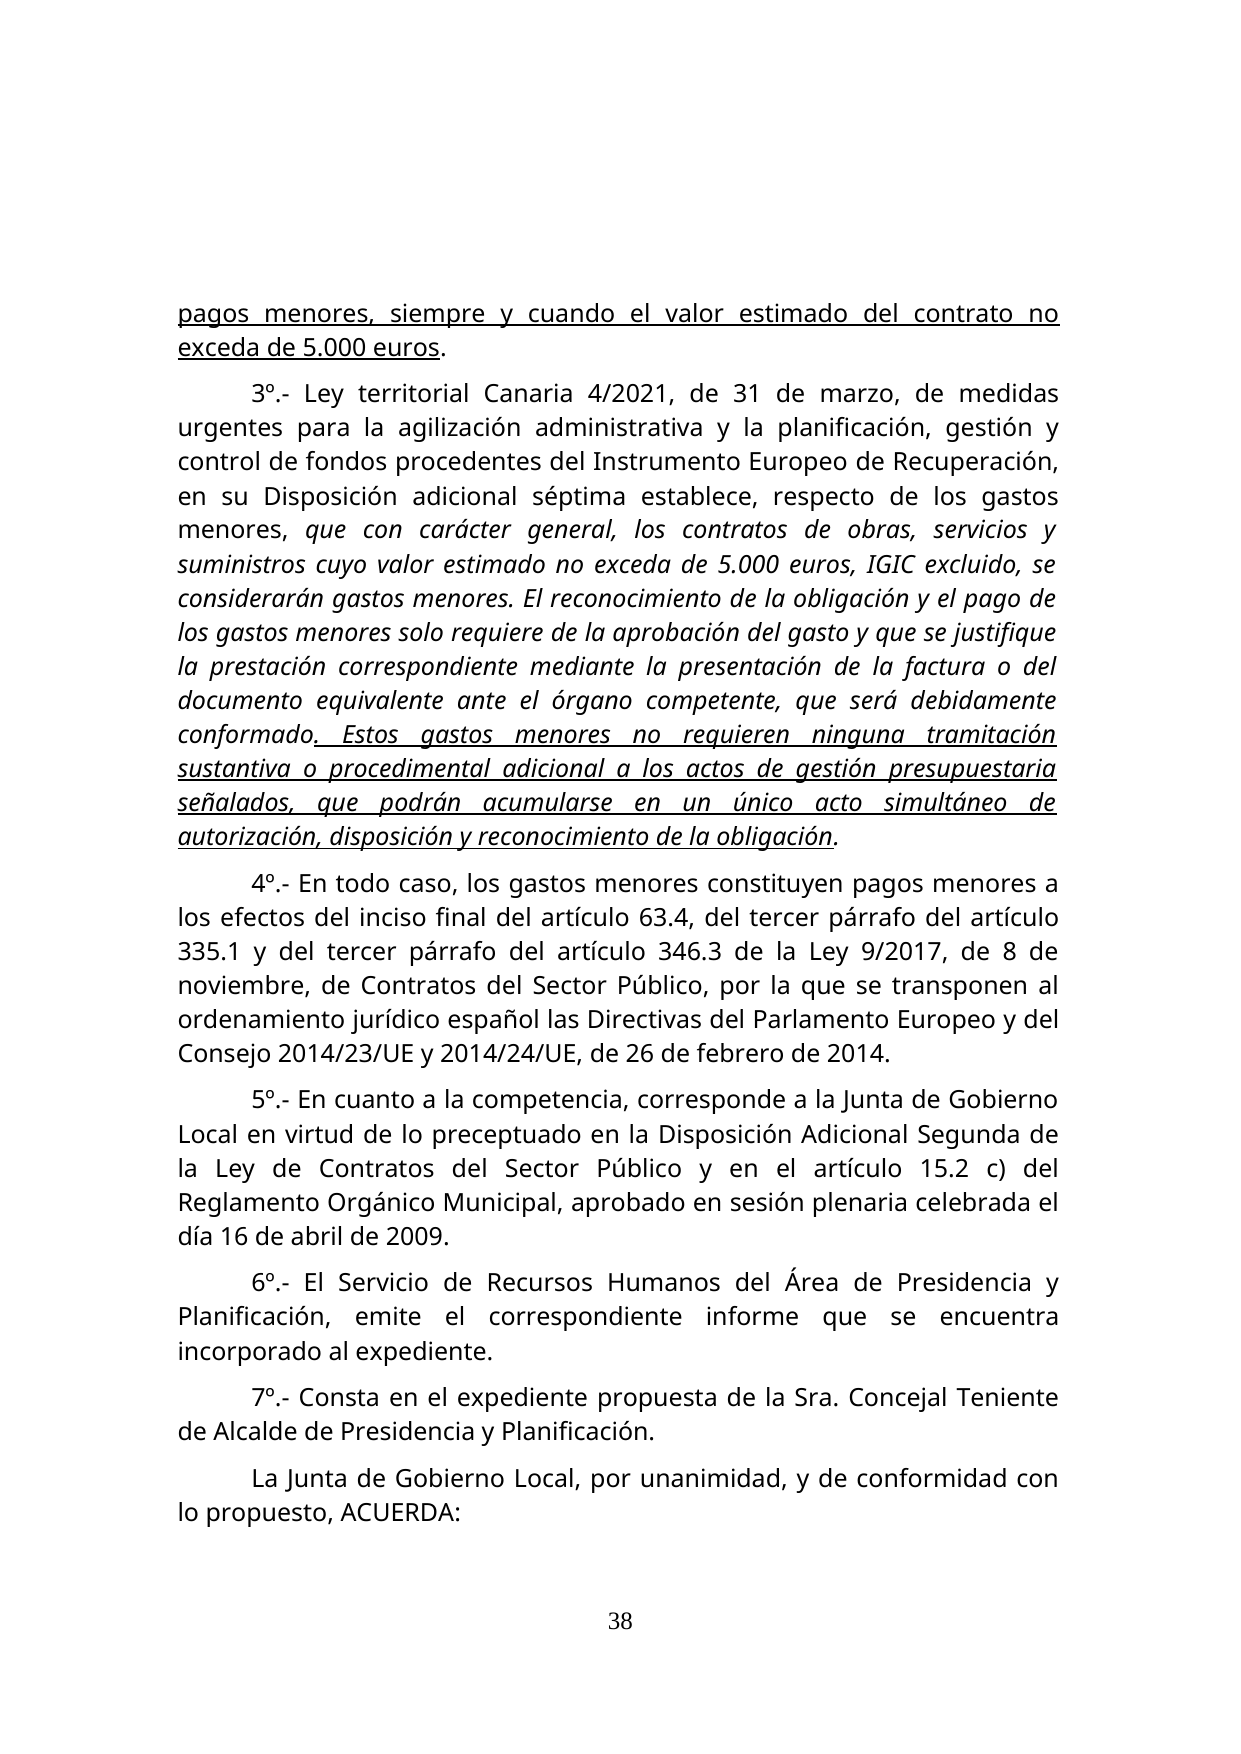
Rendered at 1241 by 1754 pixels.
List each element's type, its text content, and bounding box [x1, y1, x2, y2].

text 3º.- Ley territorial Canaria 4/2021, de 31 de marzo, de medidas urgentes para la agilización administrativa y la planificación, gestión y control de fondos procedentes del Instrumento Europeo de Recuperación, en su Disposición adicional séptima establece, respecto de los gastos menores, que con carácter general, los contratos de obras, servicios y suministros cuyo valor estimado no exceda de 5.000 euros, IGIC excluido, se considerarán gastos menores. El reconocimiento de la obligación y el pago de los gastos menores solo requiere de la aprobación del gasto y que se justifique la prestación correspondiente mediante la presentación de la factura o del documento equivalente ante el órgano competente, que será debidamente conformado. Estos gastos menores no requieren ninguna tramitación sustantiva o procedimental adicional a los actos de gestión presupuestaria señalados, que podrán acumularse en un único acto simultáneo de autorización, disposición y reconocimiento de la obligación. [177, 376, 1060, 853]
text 4º.- En todo caso, los gastos menores constituyen pagos menores a los efectos del inciso final del artículo 63.4, del tercer párrafo del artículo 335.1 y del tercer párrafo del artículo 346.3 de la Ley 9/2017, de 8 de noviembre, de Contratos del Sector Público, por la que se transponen al ordenamiento jurídico español las Directivas del Parlamento Europeo y del Consejo 2014/23/UE y 2014/24/UE, de 26 de febrero de 2014. [177, 865, 1060, 1070]
text 6º.- El Servicio de Recursos Humanos del Área de Presidencia y Planificación, emite el correspondiente informe que se encuentra incorporado al expediente. [177, 1265, 1060, 1367]
text La Junta de Gobierno Local, por unanimidad, y de conformidad con lo propuesto, ACUERDA: [177, 1460, 1060, 1528]
text exceda de 5.000 euros. [177, 325, 1060, 363]
text 7º.- Consta en el expediente propuesta de la Sra. Concejal Teniente de Alcalde de Presidencia y Planificación. [177, 1380, 1060, 1448]
text 5º.- En cuanto a la competencia, corresponde a la Junta de Gobierno Local en virtud de lo preceptuado en la Disposición Adicional Segunda de la Ley de Contratos del Sector Público y en el artículo 15.2 c) del Reglamento Orgánico Municipal, aprobado en sesión plenaria celebrada el día 16 de abril de 2009. [177, 1082, 1060, 1252]
text pagos menores, siempre y cuando el valor estimado del contrato no [177, 295, 1060, 324]
